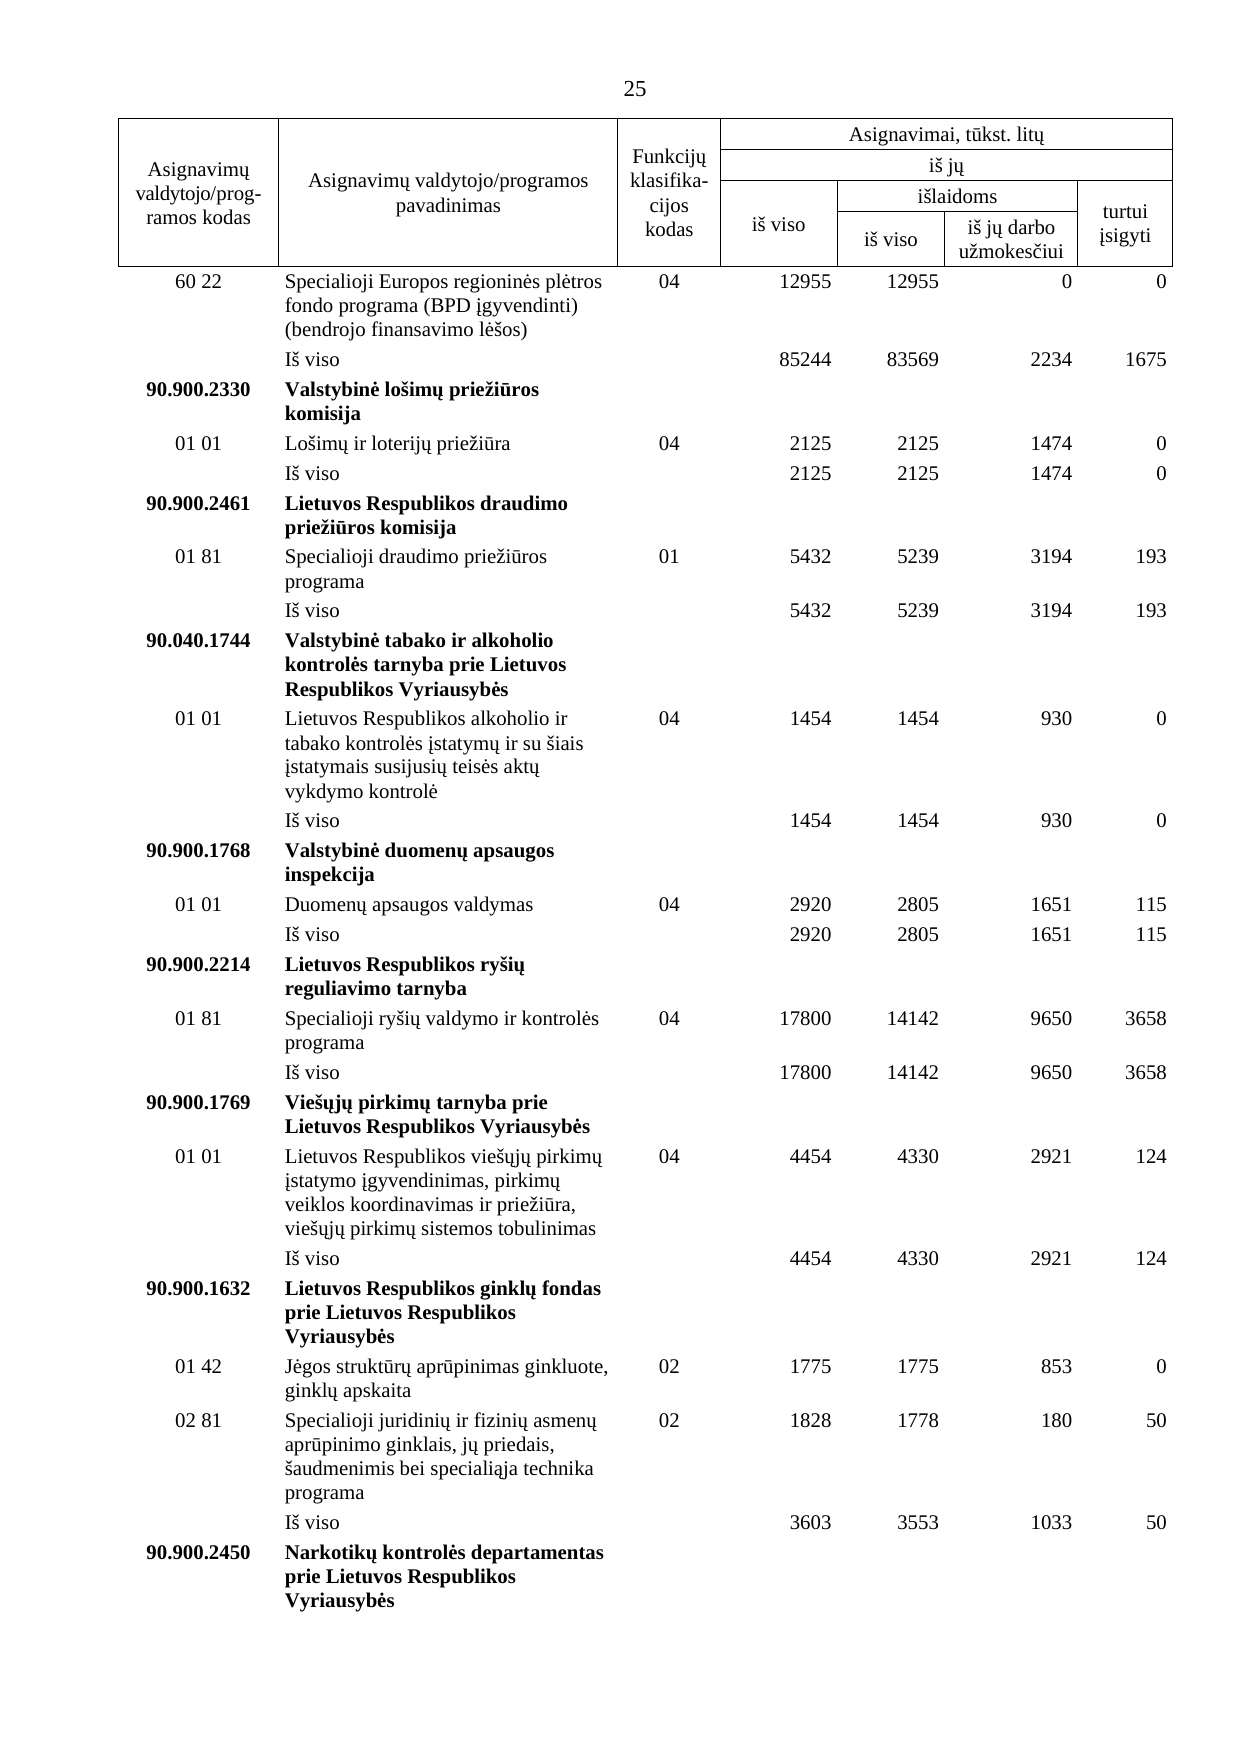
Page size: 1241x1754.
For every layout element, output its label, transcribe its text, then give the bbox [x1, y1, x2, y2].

table_cell 1474 [945, 428, 1078, 458]
table_cell 3658 [1078, 1003, 1172, 1057]
table_cell 930 [945, 704, 1078, 806]
table_cell Iš viso [279, 1057, 618, 1087]
table_cell Lošimų ir loterijų priežiūra [279, 428, 618, 458]
table_cell [837, 374, 944, 428]
table_cell 1454 [720, 704, 837, 806]
table_cell 3603 [720, 1507, 837, 1537]
table_cell 5432 [720, 596, 837, 625]
table_cell 4454 [720, 1141, 837, 1243]
table_cell 3658 [1078, 1057, 1172, 1087]
table_cell [118, 1507, 278, 1537]
table_cell Valstybinė lošimų priežiūros komisija [279, 374, 618, 428]
table_cell 0 [1078, 704, 1172, 806]
table_cell 0 [1078, 267, 1172, 344]
table_cell 1454 [720, 806, 837, 835]
table_cell 1454 [837, 704, 944, 806]
table_cell 1675 [1078, 344, 1172, 374]
table_cell 4330 [837, 1141, 944, 1243]
table_cell 50 [1078, 1405, 1172, 1507]
table_cell 14142 [837, 1057, 944, 1087]
table_cell [1078, 1537, 1172, 1615]
table_cell 01 81 [118, 542, 278, 596]
table_cell Specialioji draudimo priežiūros programa [279, 542, 618, 596]
table_cell [1078, 835, 1172, 889]
table_cell [118, 1243, 278, 1273]
table_cell [618, 1507, 720, 1537]
table_cell Lietuvos Respublikos draudimo priežiūros komisija [279, 488, 618, 542]
table_cell [618, 1273, 720, 1351]
table_cell [837, 1537, 944, 1615]
table_cell 02 [618, 1351, 720, 1405]
table_cell 90.900.1632 [118, 1273, 278, 1351]
table_cell Iš viso [279, 596, 618, 625]
table_cell 04 [618, 889, 720, 919]
table_cell Iš viso [279, 458, 618, 488]
table_cell [945, 835, 1078, 889]
table_cell 17800 [720, 1003, 837, 1057]
table_cell [945, 949, 1078, 1003]
table_cell 1651 [945, 919, 1078, 949]
table_cell Specialioji juridinių ir fizinių asmenų aprūpinimo ginklais, jų priedais, šaudmenimis bei specialiąja technika programa [279, 1405, 618, 1507]
table_cell 04 [618, 267, 720, 344]
table_cell [618, 344, 720, 374]
table_cell [945, 1537, 1078, 1615]
table_cell [1078, 949, 1172, 1003]
table_cell Jėgos struktūrų aprūpinimas ginkluote, ginklų apskaita [279, 1351, 618, 1405]
table_cell Specialioji Europos regioninės plėtros fondo programa (BPD įgyvendinti) (bendrojo finansavimo lėšos) [279, 267, 618, 344]
table_cell 9650 [945, 1057, 1078, 1087]
table_cell 124 [1078, 1141, 1172, 1243]
table_cell [118, 344, 278, 374]
table_cell [837, 625, 944, 703]
table_cell 9650 [945, 1003, 1078, 1057]
table_cell 2920 [720, 889, 837, 919]
table_cell 90.900.2214 [118, 949, 278, 1003]
table_cell [720, 1537, 837, 1615]
table_cell 12955 [837, 267, 944, 344]
table_cell iš jų [721, 150, 1172, 180]
table_cell Iš viso [279, 1507, 618, 1537]
table_cell [945, 1087, 1078, 1141]
table_cell iš viso [721, 181, 837, 266]
table_cell Duomenų apsaugos valdymas [279, 889, 618, 919]
table_cell 1454 [837, 806, 944, 835]
table_cell Iš viso [279, 806, 618, 835]
table_cell Specialioji ryšių valdymo ir kontrolės programa [279, 1003, 618, 1057]
table_cell 01 [618, 542, 720, 596]
table_cell 193 [1078, 596, 1172, 625]
table_cell 04 [618, 1003, 720, 1057]
table_cell 3553 [837, 1507, 944, 1537]
table_cell [837, 1273, 944, 1351]
table_cell 0 [1078, 458, 1172, 488]
table_cell [618, 1243, 720, 1273]
table_cell 193 [1078, 542, 1172, 596]
table_cell 2921 [945, 1141, 1078, 1243]
table_cell Lietuvos Respublikos viešųjų pirkimų įstatymo įgyvendinimas, pirkimų veiklos koordinavimas ir priežiūra, viešųjų pirkimų sistemos tobulinimas [279, 1141, 618, 1243]
table_cell [618, 1057, 720, 1087]
table_cell 01 42 [118, 1351, 278, 1405]
table_cell iš jų darbo užmokesčiui [945, 212, 1077, 266]
table_cell [945, 1273, 1078, 1351]
table_cell 4454 [720, 1243, 837, 1273]
table_cell 17800 [720, 1057, 837, 1087]
table_cell [118, 1057, 278, 1087]
table_cell [945, 374, 1078, 428]
table_cell Iš viso [279, 919, 618, 949]
table_cell 2125 [837, 428, 944, 458]
table_cell 124 [1078, 1243, 1172, 1273]
table_cell [118, 919, 278, 949]
table_cell turtui įsigyti [1078, 181, 1172, 266]
table_cell [618, 488, 720, 542]
table_cell 90.900.1768 [118, 835, 278, 889]
table_cell [118, 806, 278, 835]
table_cell 3194 [945, 596, 1078, 625]
table_cell [720, 835, 837, 889]
table_cell 0 [1078, 428, 1172, 458]
table_cell 85244 [720, 344, 837, 374]
table_cell 0 [1078, 806, 1172, 835]
table_cell [1078, 488, 1172, 542]
table_cell 2805 [837, 919, 944, 949]
table_cell Iš viso [279, 344, 618, 374]
table_cell [618, 949, 720, 1003]
table_cell [837, 949, 944, 1003]
table_cell 1775 [837, 1351, 944, 1405]
table_cell Narkotikų kontrolės departamentas prie Lietuvos Respublikos Vyriausybės [279, 1537, 618, 1615]
table_header Asignavimai, tūkst. litų [721, 119, 1172, 149]
table_cell 1474 [945, 458, 1078, 488]
table_cell [618, 1087, 720, 1141]
table_cell 02 [618, 1405, 720, 1507]
table_cell 115 [1078, 889, 1172, 919]
table_cell [118, 596, 278, 625]
table_cell [720, 374, 837, 428]
table_cell 2125 [720, 458, 837, 488]
table_cell 02 81 [118, 1405, 278, 1507]
table_cell 180 [945, 1405, 1078, 1507]
table_cell 853 [945, 1351, 1078, 1405]
table_header Asignavimų valdytojo/programos pavadinimas [279, 119, 617, 266]
table_cell [618, 374, 720, 428]
table_cell [618, 806, 720, 835]
table_cell 0 [1078, 1351, 1172, 1405]
table_cell [1078, 625, 1172, 703]
table_cell 2234 [945, 344, 1078, 374]
table_cell 0 [945, 267, 1078, 344]
table_cell [720, 1087, 837, 1141]
table_cell 01 01 [118, 428, 278, 458]
table_cell 04 [618, 428, 720, 458]
table_cell 90.900.2450 [118, 1537, 278, 1615]
table_cell [618, 919, 720, 949]
table_cell [1078, 1087, 1172, 1141]
table_cell [945, 625, 1078, 703]
table_cell iš viso [838, 212, 944, 266]
table_cell [618, 458, 720, 488]
table_cell 12955 [720, 267, 837, 344]
table_cell 2921 [945, 1243, 1078, 1273]
table_cell 2125 [720, 428, 837, 458]
table_cell [1078, 1273, 1172, 1351]
table_cell [837, 835, 944, 889]
table_cell [945, 488, 1078, 542]
table_cell Viešųjų pirkimų tarnyba prie Lietuvos Respublikos Vyriausybės [279, 1087, 618, 1141]
table_cell 2805 [837, 889, 944, 919]
table_cell [618, 835, 720, 889]
table_cell Valstybinė tabako ir alkoholio kontrolės tarnyba prie Lietuvos Respublikos Vyriausybės [279, 625, 618, 703]
table_cell 2920 [720, 919, 837, 949]
table_cell Iš viso [279, 1243, 618, 1273]
table_cell 90.900.1769 [118, 1087, 278, 1141]
table_cell 01 01 [118, 1141, 278, 1243]
table_cell 115 [1078, 919, 1172, 949]
table_cell Lietuvos Respublikos ryšių reguliavimo tarnyba [279, 949, 618, 1003]
table_cell [618, 596, 720, 625]
table_cell 01 81 [118, 1003, 278, 1057]
table_cell 14142 [837, 1003, 944, 1057]
table_cell 1778 [837, 1405, 944, 1507]
table_cell [720, 1273, 837, 1351]
table_cell [720, 488, 837, 542]
table_cell 90.900.2330 [118, 374, 278, 428]
table_cell [118, 458, 278, 488]
table_cell [720, 949, 837, 1003]
table_cell Valstybinė duomenų apsaugos inspekcija [279, 835, 618, 889]
table_cell 1033 [945, 1507, 1078, 1537]
table_cell 83569 [837, 344, 944, 374]
table_cell 1775 [720, 1351, 837, 1405]
table_cell 1651 [945, 889, 1078, 919]
table_cell Lietuvos Respublikos ginklų fondas prie Lietuvos Respublikos Vyriausybės [279, 1273, 618, 1351]
table_cell 3194 [945, 542, 1078, 596]
table_cell [720, 625, 837, 703]
table_cell 60 22 [118, 267, 278, 344]
table_cell 930 [945, 806, 1078, 835]
table_cell 50 [1078, 1507, 1172, 1537]
table_cell 90.040.1744 [118, 625, 278, 703]
table_cell 04 [618, 1141, 720, 1243]
table_cell 5432 [720, 542, 837, 596]
table_cell 4330 [837, 1243, 944, 1273]
table_cell [837, 488, 944, 542]
table_cell [618, 1537, 720, 1615]
table_cell Lietuvos Respublikos alkoholio ir tabako kontrolės įstatymų ir su šiais įstatymais susijusių teisės aktų vykdymo kontrolė [279, 704, 618, 806]
table_header Funkcijų klasifika-cijos kodas [618, 119, 720, 266]
table_cell [1078, 374, 1172, 428]
table_cell 5239 [837, 542, 944, 596]
table_header Asignavimų valdytojo/prog-ramos kodas [119, 119, 278, 266]
table_cell 01 01 [118, 889, 278, 919]
table_cell [618, 625, 720, 703]
table_cell 01 01 [118, 704, 278, 806]
table_cell 1828 [720, 1405, 837, 1507]
table_cell 5239 [837, 596, 944, 625]
table_cell [837, 1087, 944, 1141]
table_cell 04 [618, 704, 720, 806]
table_cell išlaidoms [838, 181, 1077, 211]
table_cell 2125 [837, 458, 944, 488]
table_cell 90.900.2461 [118, 488, 278, 542]
